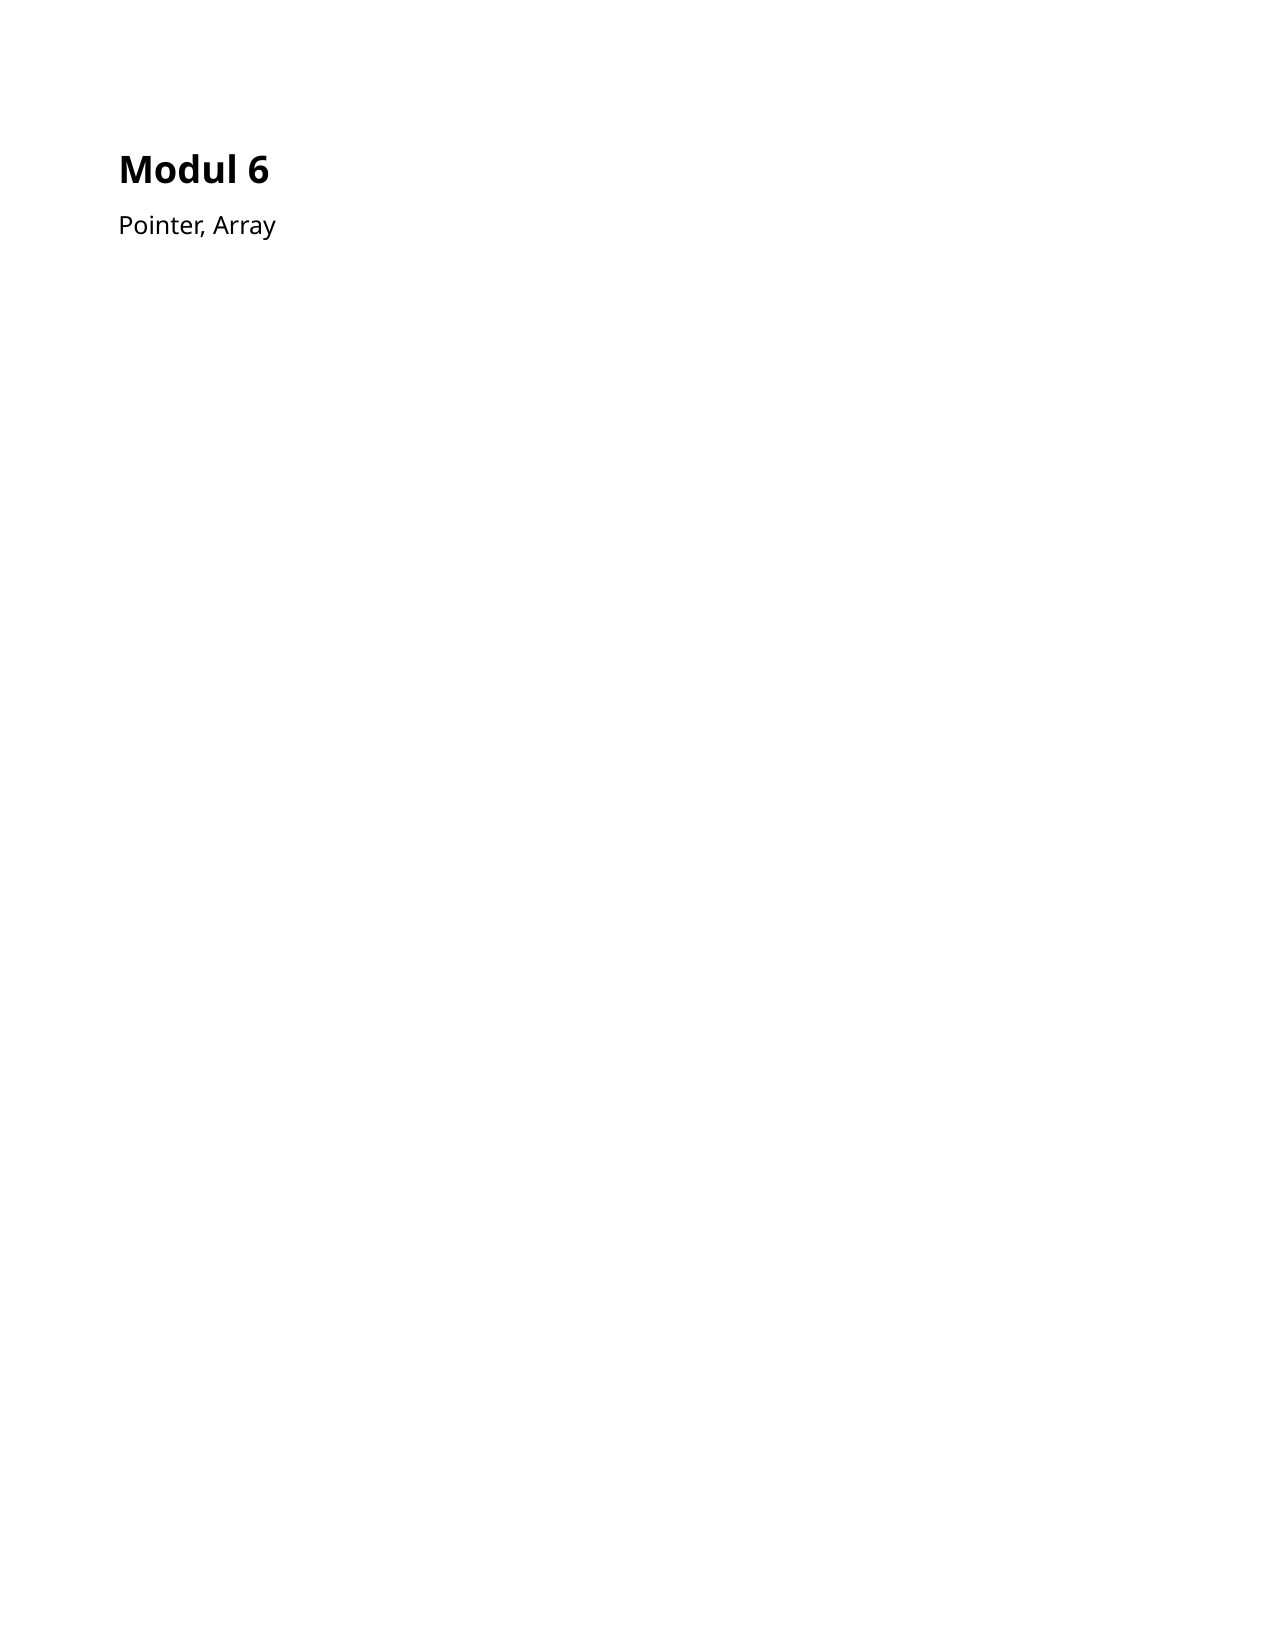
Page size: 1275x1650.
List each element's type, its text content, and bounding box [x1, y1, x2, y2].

subtitle Modul 6 [118, 143, 1157, 195]
text Pointer, Array [118, 207, 1157, 241]
